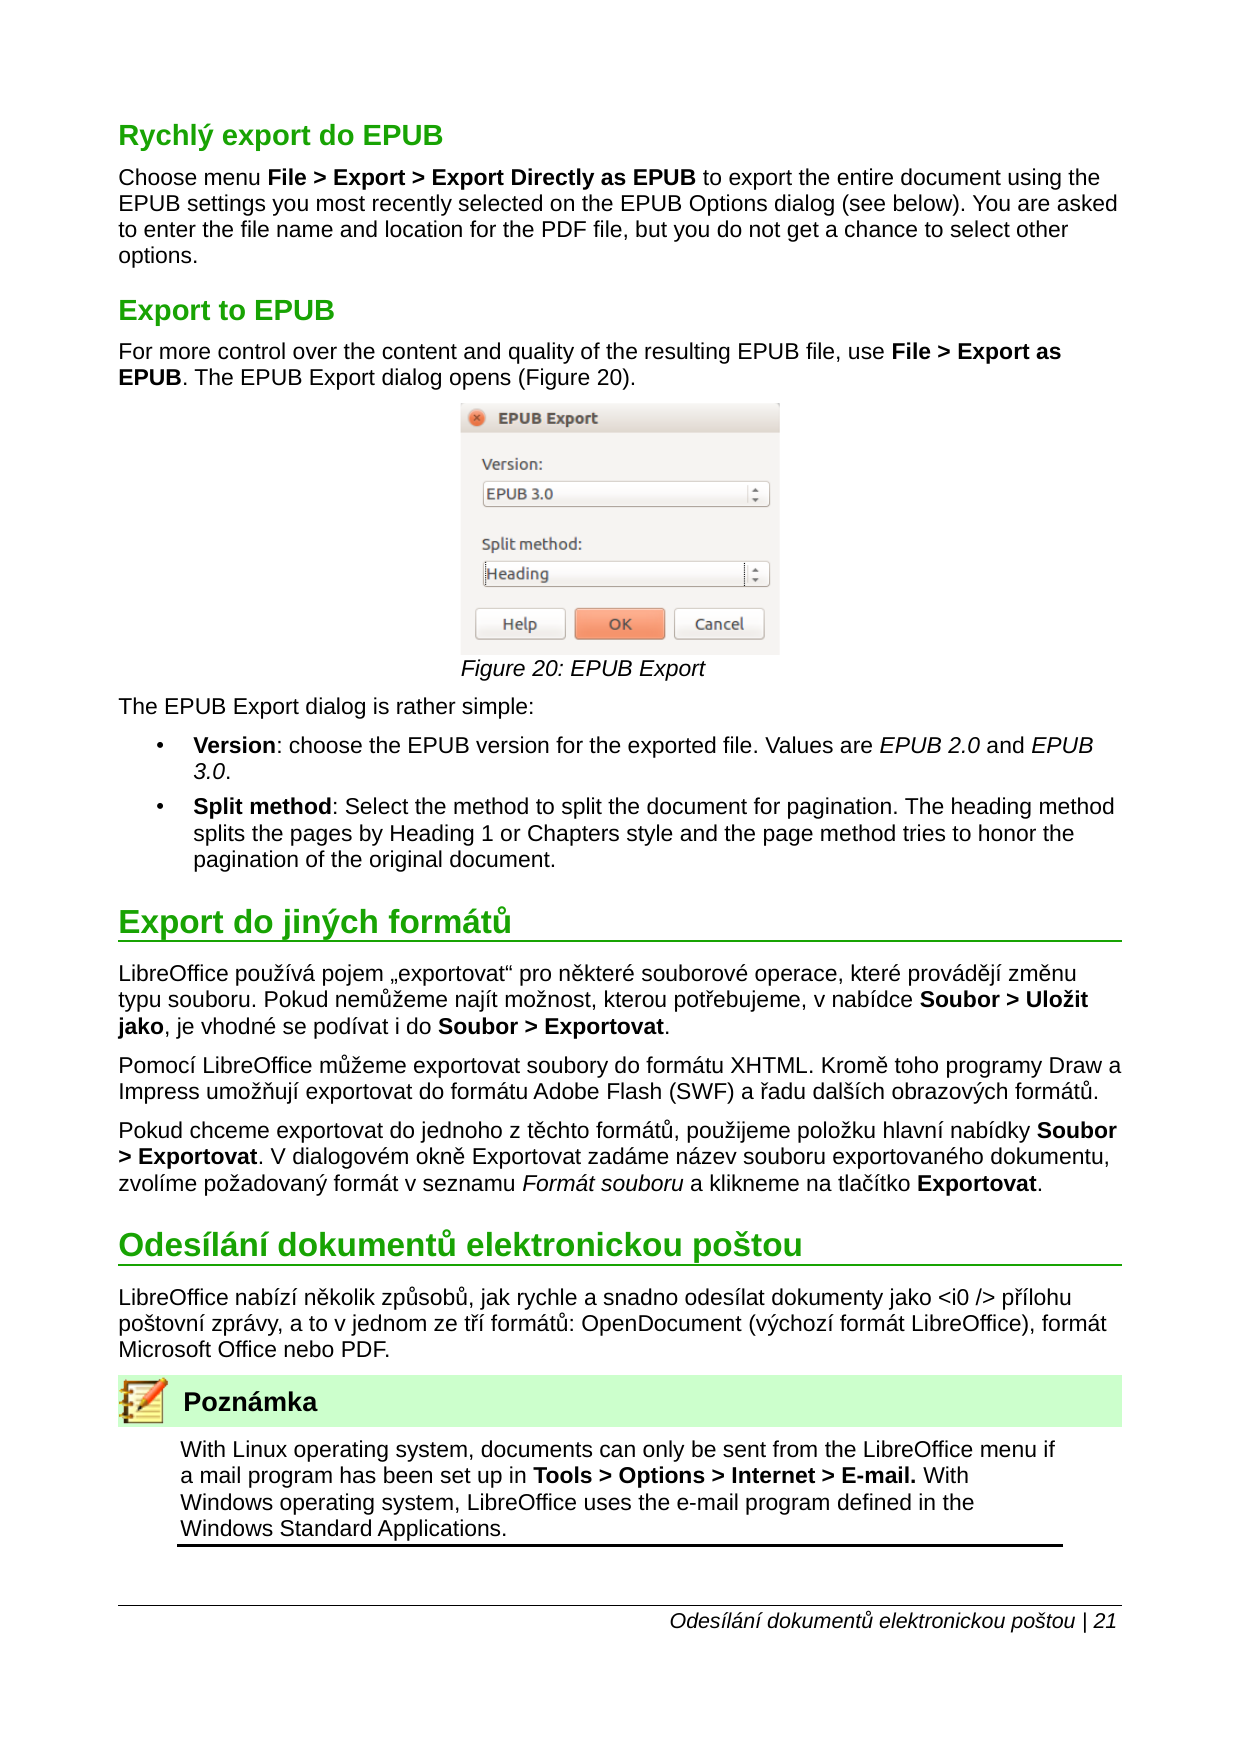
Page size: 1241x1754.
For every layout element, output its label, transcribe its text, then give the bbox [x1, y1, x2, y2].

text LibreOffice používá pojem „exportovat“ pro některé souborové operace, které provádějí změnu typu souboru. Pokud nemůžeme najít možnost, kterou potřebujeme, v nabídce Soubor > Uložit jako, je vhodné se podívat i do Soubor > Exportovat. [118, 960, 1122, 1039]
text LibreOffice nabízí několik způsobů, jak rychle a snadno odesílat dokumenty jako <i0 /> přílohu poštovní zprávy, a to v jednom ze tří formátů: OpenDocument (výchozí formát LibreOffice), formát Microsoft Office nebo PDF. [118, 1283, 1122, 1363]
list Split method: Select the method to split the document for pagination. The heading method splits the pages by Heading 1 or Chapters style and the page method tries to honor the pagination of the original document. [156, 793, 1122, 872]
subtitle Odesílání dokumentů elektronickou poštou [118, 1225, 1122, 1264]
text The EPUB Export dialog is rather simple: [118, 693, 1122, 719]
text Pokud chceme exportovat do jednoho z těchto formátů, použijeme položku hlavní nabídky Soubor > Exportovat. V dialogovém okně Exportovat zadáme název souboru exportovaného dokumentu, zvolíme požadovaný formát v seznamu Formát souboru a klikneme na tlačítko Exportovat. [118, 1117, 1122, 1196]
subtitle Export to EPUB [118, 292, 1122, 326]
picture [119, 1376, 170, 1427]
subtitle Rychlý export do EPUB [118, 118, 1122, 152]
picture [460, 403, 780, 655]
text For more control over the content and quality of the resulting EPUB file, use File > Export as EPUB. The EPUB Export dialog opens (Figure 20). [118, 338, 1122, 391]
text With Linux operating system, documents can only be sent from the LibreOffice menu if a mail program has been set up in Tools > Options > Internet > E-mail. With Windows operating system, LibreOffice uses the e-mail program defined in the Windows Standard Applications. [177, 1433, 1063, 1544]
text Figure 20: EPUB Export [461, 655, 780, 681]
list Version: choose the EPUB version for the exported file. Values are EPUB 2.0 and EPUB 3.0. [156, 732, 1122, 784]
subtitle Export do jiných formátů [118, 902, 1122, 940]
text Pomocí LibreOffice můžeme exportovat soubory do formátu XHTML. Kromě toho programy Draw a Impress umožňují exportovat do formátu Adobe Flash (SWF) a řadu dalších obrazových formátů. [118, 1052, 1122, 1104]
subtitle Poznámka [118, 1375, 1122, 1427]
text Choose menu File > Export > Export Directly as EPUB to export the entire document using the EPUB settings you most recently selected on the EPUB Options dialog (see below). You are asked to enter the file name and location for the PDF file, but you do not get a chance to select other options. [118, 163, 1122, 269]
